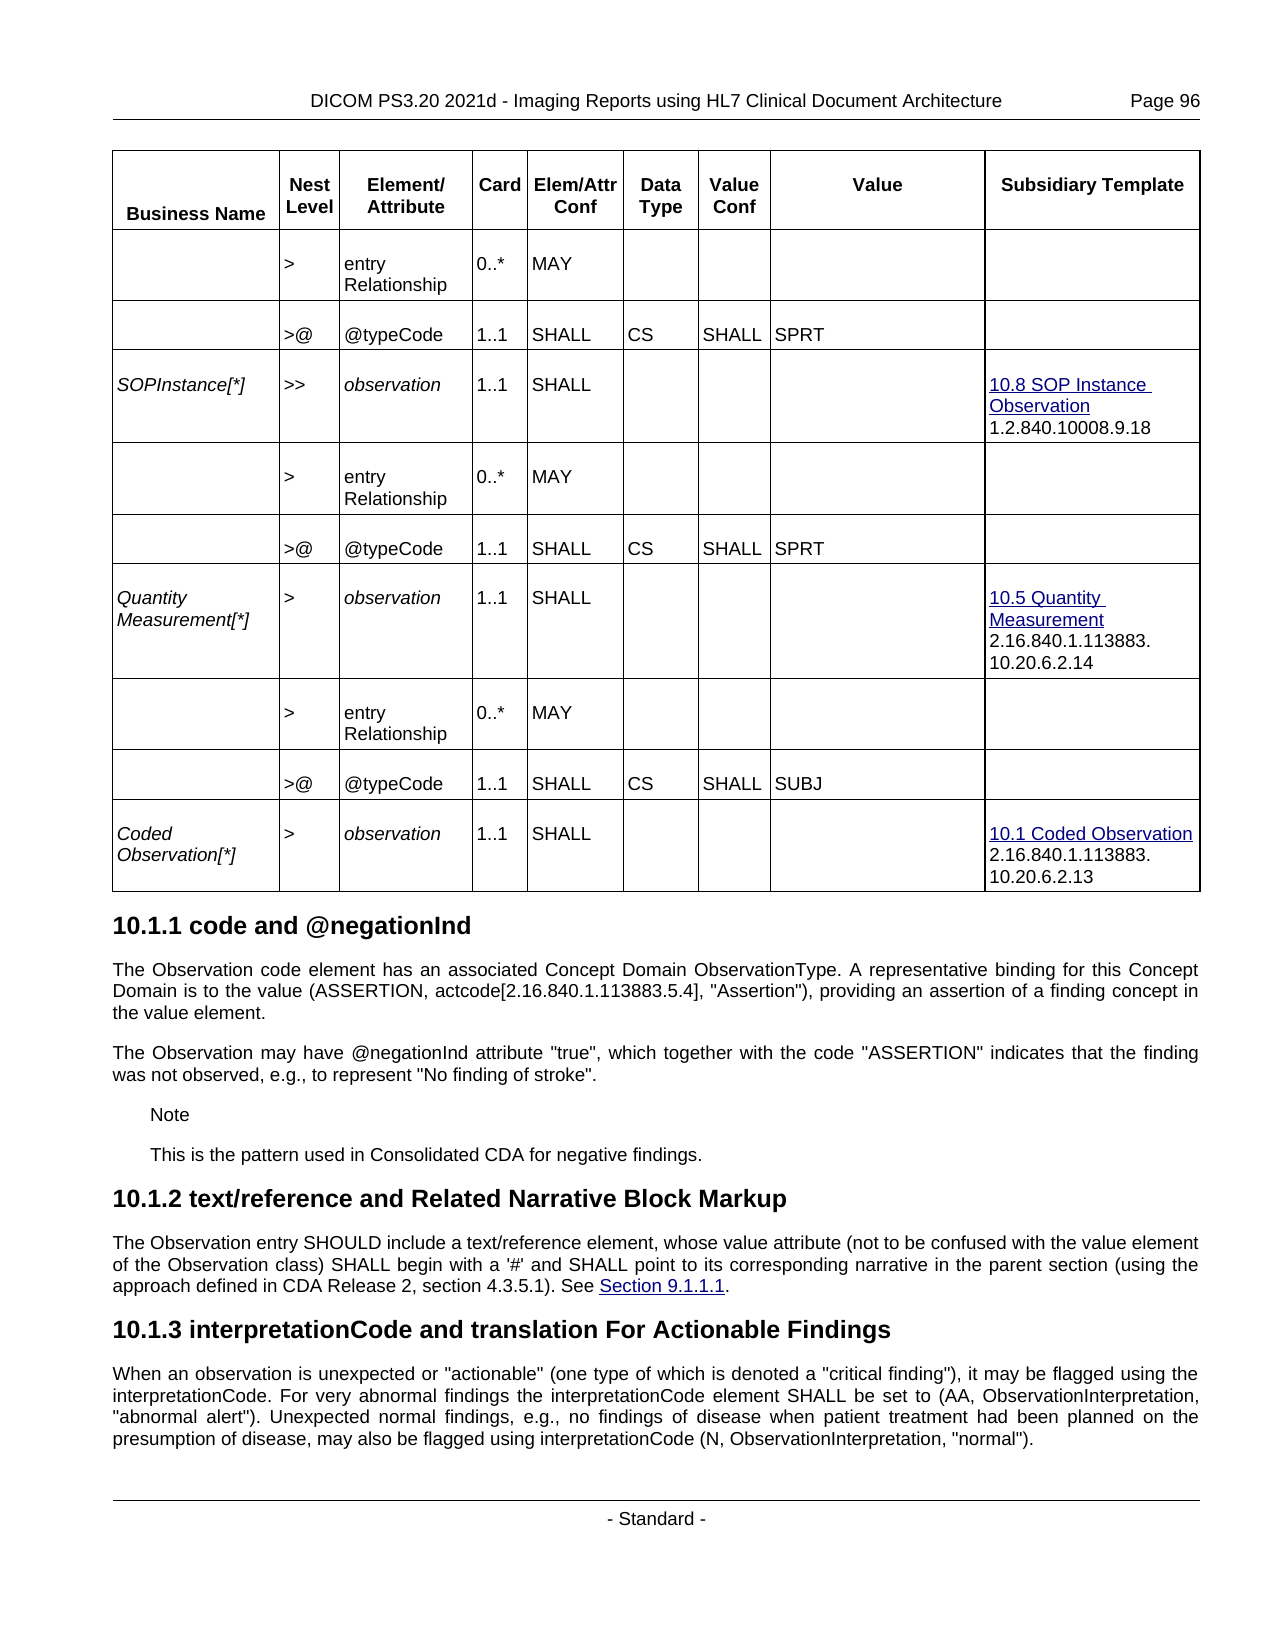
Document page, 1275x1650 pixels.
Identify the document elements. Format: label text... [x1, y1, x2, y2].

table_cell SOPInstance[*] [113, 350, 279, 442]
table_cell SHALL [528, 515, 623, 563]
table_cell MAY [528, 679, 623, 749]
table_cell > [280, 679, 339, 749]
table_cell [986, 515, 1199, 563]
table_header Data Type [624, 151, 698, 228]
text The Observation may have @negationInd attribute "true", which together with the code "ASSERTION" indicates that the finding was not observed, e.g., to represent "No finding of stroke". [112, 1042, 1200, 1085]
table_cell Coded​Observation[*] [113, 800, 279, 891]
table_cell > [280, 564, 339, 677]
table_cell [624, 350, 698, 442]
table_cell SHALL [528, 350, 623, 442]
table_cell @typeCode [340, 515, 472, 563]
table_cell [113, 443, 279, 513]
table_cell > [280, 230, 339, 300]
table_cell [113, 750, 279, 798]
table_header Value [771, 151, 984, 228]
table_cell entry​Relationship [340, 230, 472, 300]
table_cell entry​Relationship [340, 443, 472, 513]
table_cell [699, 564, 770, 677]
table_header Value Conf [699, 151, 770, 228]
table_cell [113, 515, 279, 563]
table_cell SHALL [528, 800, 623, 891]
table_cell [986, 443, 1199, 513]
table_cell entry​Relationship [340, 679, 472, 749]
table_cell > [280, 443, 339, 513]
table_cell [113, 301, 279, 349]
text When an observation is unexpected or "actionable" (one type of which is denoted a "critical finding"), it may be flagged using the interpretationCode. For very abnormal findings the interpretationCode element SHALL be set to (AA, ObservationInterpretation, "abnormal alert"). Unexpected normal findings, e.g., no findings of disease when patient treatment had been planned on the presumption of disease, may also be flagged using interpretationCode (N, ObservationInterpretation, "normal"). [112, 1363, 1200, 1449]
table_cell 1..1 [473, 515, 527, 563]
table_cell [699, 443, 770, 513]
table_cell [771, 350, 984, 442]
table_header Nest Level [280, 151, 339, 228]
text The Observation entry SHOULD include a text/reference element, whose value attribute (not to be confused with the value element of the Observation class) SHALL begin with a '#' and SHALL point to its corresponding narrative in the parent section (using the approach defined in CDA Release 2, section 4.3.5.1). See Section 9.1.1.1. [112, 1232, 1200, 1297]
table_cell 1..1 [473, 800, 527, 891]
table_cell [699, 800, 770, 891]
text This is the pattern used in Consolidated CDA for negative findings. [150, 1144, 1162, 1166]
table_cell MAY [528, 230, 623, 300]
table_cell SUBJ [771, 750, 984, 798]
table_cell [771, 443, 984, 513]
table_cell [624, 443, 698, 513]
table_cell 1..1 [473, 350, 527, 442]
table_cell SHALL [699, 515, 770, 563]
table_cell CS [624, 750, 698, 798]
text 10.1.1 code and @negationInd [112, 911, 1200, 940]
table_cell [624, 564, 698, 677]
text The Observation code element has an associated Concept Domain ObservationType. A representative binding for this Concept Domain is to the value (ASSERTION, actcode[2.16.840.1.113883.5.4], "Assertion"), providing an assertion of a finding concept in the value element. [112, 958, 1200, 1023]
table_cell MAY [528, 443, 623, 513]
table_cell [771, 800, 984, 891]
table_cell [986, 301, 1199, 349]
table_cell >@ [280, 515, 339, 563]
table_cell 1..1 [473, 564, 527, 677]
table_cell [771, 679, 984, 749]
table_cell [986, 750, 1199, 798]
table_cell [771, 564, 984, 677]
text 10.1.3 interpretationCode and translation For Actionable Findings [112, 1315, 1200, 1344]
table_cell observation [340, 564, 472, 677]
table_cell [771, 230, 984, 300]
table_cell SHALL [528, 301, 623, 349]
table_header Subsidiary Template [986, 151, 1199, 228]
table_cell [624, 679, 698, 749]
table_cell >> [280, 350, 339, 442]
table_cell [986, 679, 1199, 749]
table_cell observation [340, 800, 472, 891]
table_cell Quantity​Measurement[*] [113, 564, 279, 677]
table_cell 0..* [473, 679, 527, 749]
table_cell [986, 230, 1199, 300]
table_cell SHALL [699, 301, 770, 349]
table_cell SHALL [528, 564, 623, 677]
table_header Business Name [113, 151, 279, 228]
table_cell SHALL [699, 750, 770, 798]
table_cell [699, 679, 770, 749]
table_cell [113, 679, 279, 749]
table_cell SPRT [771, 301, 984, 349]
table_cell 1..1 [473, 301, 527, 349]
table_cell @typeCode [340, 301, 472, 349]
table_cell 0..* [473, 230, 527, 300]
table_cell CS [624, 515, 698, 563]
table_cell 0..* [473, 443, 527, 513]
table_header Elem/Attr Conf [528, 151, 623, 228]
table_header Card [473, 151, 527, 228]
table_cell [699, 350, 770, 442]
text Note [150, 1104, 1162, 1125]
table_cell >@ [280, 750, 339, 798]
table_cell [699, 230, 770, 300]
table_cell 10.5 Quantity Measurement 2.16.840.1.113883.​10.20.6.2.14 [986, 564, 1199, 677]
table_cell @typeCode [340, 750, 472, 798]
table_cell SHALL [528, 750, 623, 798]
table_cell [113, 230, 279, 300]
table_cell 10.1 Coded Observation 2.16.840.1.113883.​10.20.6.2.13 [986, 800, 1199, 891]
table_header Element/​Attribute [340, 151, 472, 228]
text 10.1.2 text/reference and Related Narrative Block Markup [112, 1184, 1200, 1213]
table_cell [624, 800, 698, 891]
table_cell [624, 230, 698, 300]
table_cell >@ [280, 301, 339, 349]
table_cell SPRT [771, 515, 984, 563]
table_cell CS [624, 301, 698, 349]
table_cell 1..1 [473, 750, 527, 798]
table_cell > [280, 800, 339, 891]
table_cell observation [340, 350, 472, 442]
table_cell 10.8 SOP Instance Observation 1.2.840.10008.9.18 [986, 350, 1199, 442]
